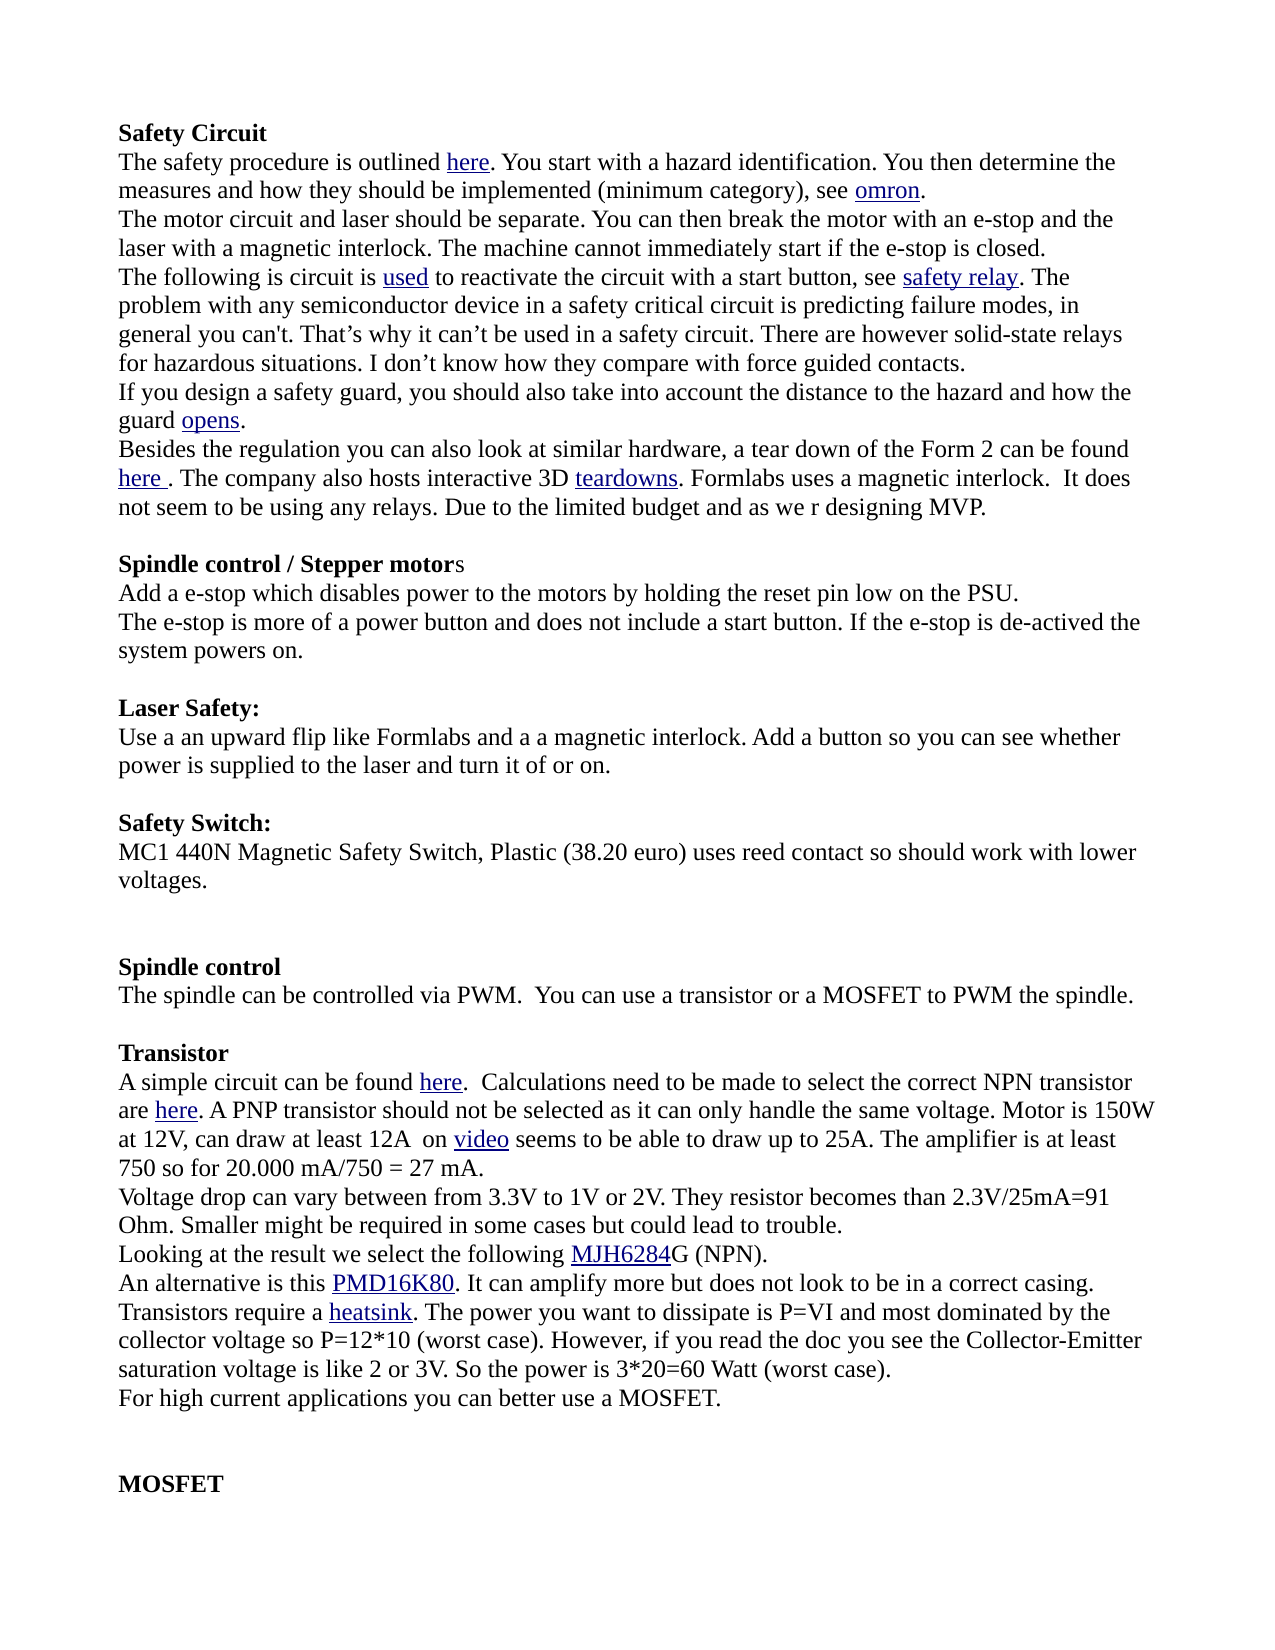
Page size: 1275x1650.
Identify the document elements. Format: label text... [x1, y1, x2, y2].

text MC1 440N Magnetic Safety Switch, Plastic (38.20 euro) uses reed contact so should work with lower voltages. [118, 837, 1157, 894]
text Spindle control / Stepper motors Add a e-stop which disables power to the motors by holding the reset pin low on the PSU. The e-stop is more of a power button and does not include a start button. If the e-stop is de-actived the system powers on. [118, 549, 1157, 693]
text Safety Circuit The safety procedure is outlined here. You start with a hazard identification. You then determine the measures and how they should be implemented (minimum category), see omron. [118, 118, 1157, 204]
text For high current applications you can better use a MOSFET. [118, 1383, 1157, 1412]
text Looking at the result we select the following MJH6284G (NPN). An alternative is this PMD16K80. It can amplify more but does not look to be in a correct casing. [118, 1239, 1157, 1297]
text Use a an upward flip like Formlabs and a a magnetic interlock. Add a button so you can see whether power is supplied to the laser and turn it of or on. [118, 722, 1157, 779]
text MOSFET [118, 1469, 1157, 1498]
text Transistors require a heatsink. The power you want to dissipate is P=VI and most dominated by the collector voltage so P=12*10 (worst case). However, if you read the doc you see the Collector-Emitter saturation voltage is like 2 or 3V. So the power is 3*20=60 Watt (worst case). [118, 1297, 1157, 1383]
text Laser Safety: [118, 693, 1157, 722]
text Spindle control The spindle can be controlled via PWM. You can use a transistor or a MOSFET to PWM the spindle. [118, 952, 1157, 1009]
text Voltage drop can vary between from 3.3V to 1V or 2V. They resistor becomes than 2.3V/25mA=91 Ohm. Smaller might be required in some cases but could lead to trouble. [118, 1182, 1157, 1239]
text The motor circuit and laser should be separate. You can then break the motor with an e-stop and the laser with a magnetic interlock. The machine cannot immediately start if the e-stop is closed. The following is circuit is used to reactivate the circuit with a start button, see safety relay. The problem with any semiconductor device in a safety critical circuit is predicting failure modes, in general you can't. That’s why it can’t be used in a safety circuit. There are however solid-state relays for hazardous situations. I don’t know how they compare with force guided contacts. If you design a safety guard, you should also take into account the distance to the hazard and how the guard opens. Besides the regulation you can also look at similar hardware, a tear down of the Form 2 can be found here . The company also hosts interactive 3D teardowns. Formlabs uses a magnetic interlock. It does not seem to be using any relays. Due to the limited budget and as we r designing MVP. [118, 204, 1157, 521]
text A simple circuit can be found here. Calculations need to be made to select the correct NPN transistor are here. A PNP transistor should not be selected as it can only handle the same voltage. Motor is 150W at 12V, can draw at least 12A on video seems to be able to draw up to 25A. The amplifier is at least 750 so for 20.000 mA/750 = 27 mA. [118, 1067, 1157, 1182]
text Transistor [118, 1038, 1157, 1067]
text Safety Switch: [118, 808, 1157, 837]
